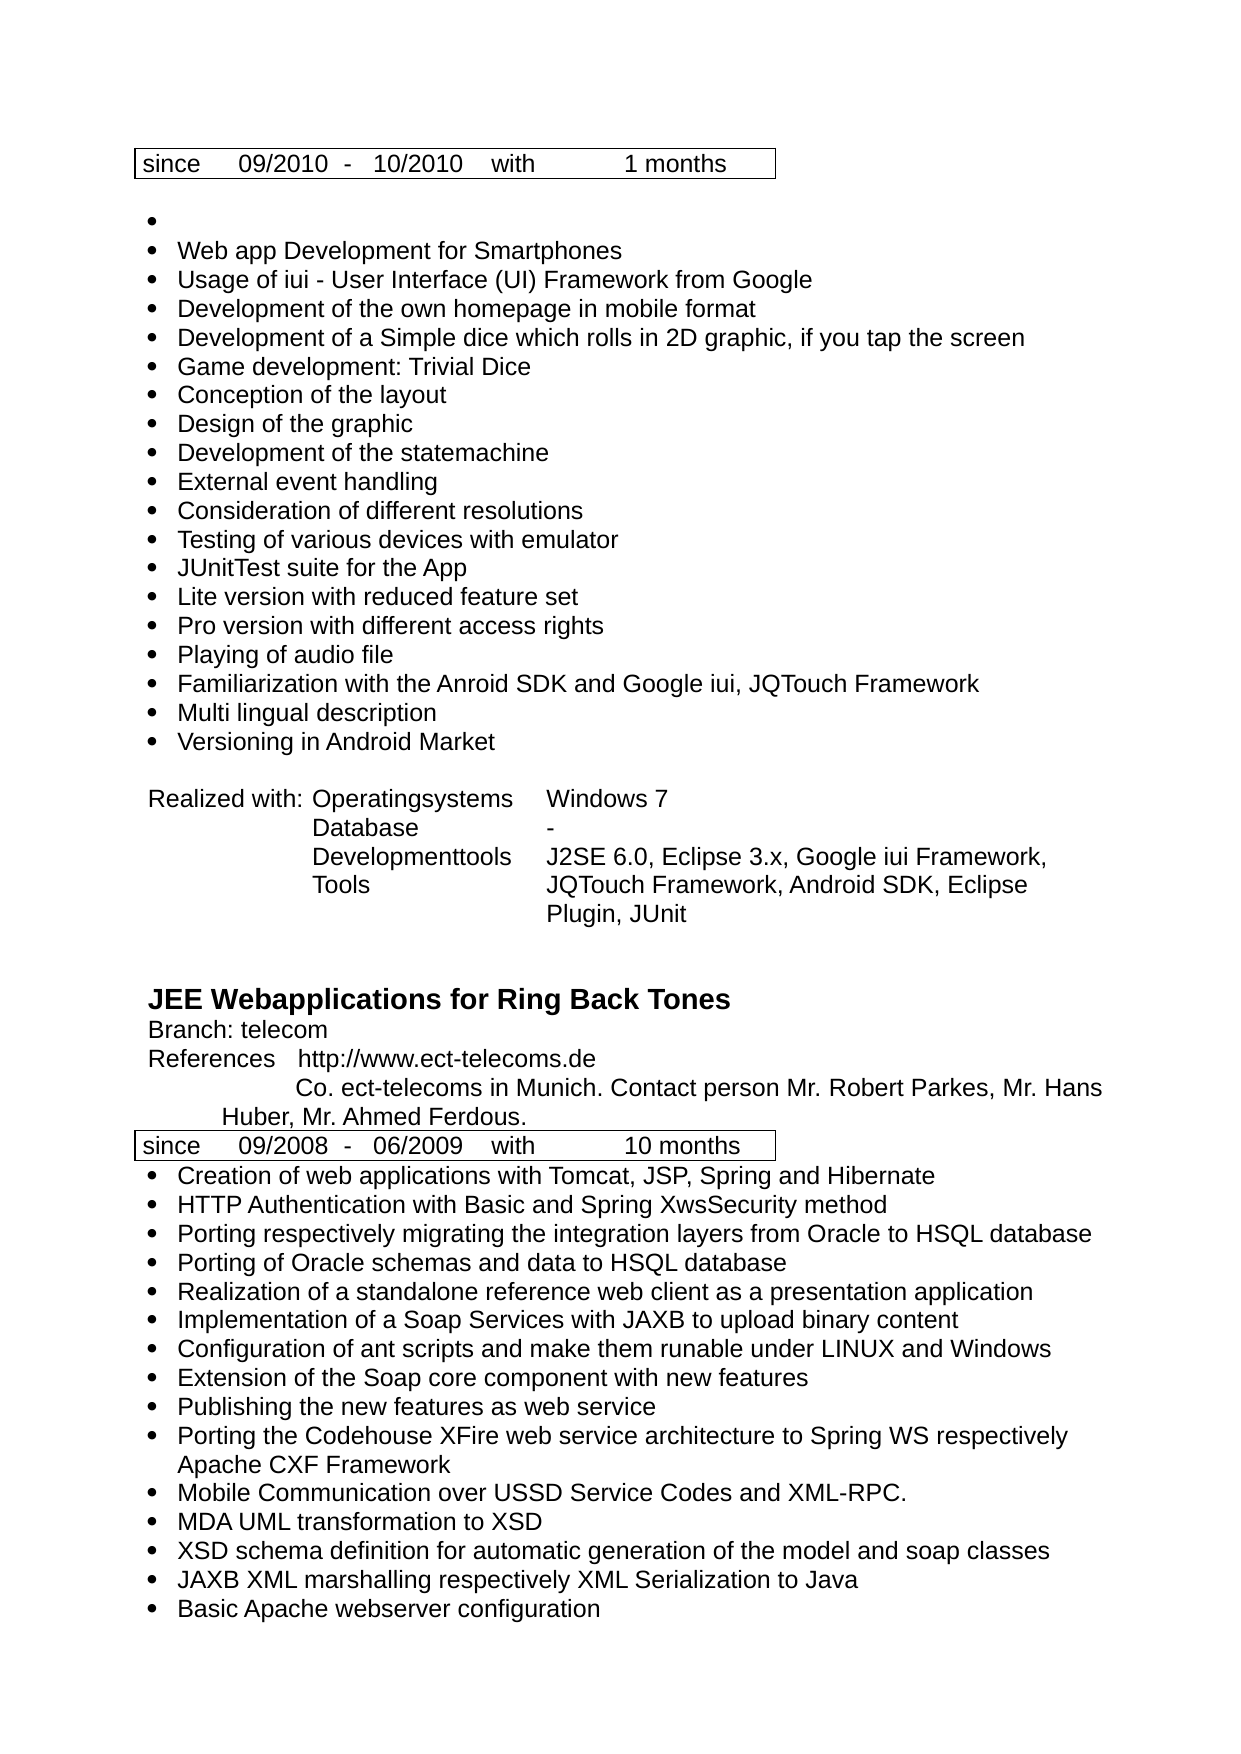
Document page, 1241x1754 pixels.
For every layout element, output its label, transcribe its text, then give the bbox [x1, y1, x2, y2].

list Usage of iui - User Interface (UI) Framework from Google [148, 265, 1104, 294]
table_header 10/2010 [366, 149, 484, 177]
list Extension of the Soap core component with new features [148, 1363, 1104, 1392]
table_cell Database [309, 813, 543, 842]
list Lite version with reduced feature set [148, 582, 1104, 611]
table_header 06/2009 [366, 1131, 484, 1160]
list Versioning in Android Market [148, 727, 1104, 755]
table_header 1 months [617, 149, 775, 177]
list JUnitTest suite for the App [148, 553, 1104, 582]
list JAXB XML marshalling respectively XML Serialization to Java [148, 1565, 1104, 1594]
text References http://www.ect-telecoms.de [148, 1044, 1104, 1073]
table_header with [484, 149, 617, 177]
table_header 09/2008 [231, 1131, 336, 1160]
list Consideration of different resolutions [148, 496, 1104, 524]
table_header since [136, 149, 231, 177]
list Familiarization with the Anroid SDK and Google iui, JQTouch Framework [148, 669, 1104, 698]
table_header Windows 7 [543, 784, 1089, 813]
list HTTP Authentication with Basic and Spring XwsSecurity method [148, 1190, 1104, 1219]
list Porting of Oracle schemas and data to HSQL database [148, 1248, 1104, 1276]
list Implementation of a Soap Services with JAXB to upload binary content [148, 1305, 1104, 1334]
subtitle JEE Webapplications for Ring Back Tones [148, 982, 1104, 1015]
list Pro version with different access rights [148, 611, 1104, 640]
list Mobile Communication over USSD Service Codes and XML-RPC. [148, 1478, 1104, 1507]
table_header - [336, 1131, 366, 1160]
table_header with [484, 1131, 617, 1160]
table_cell - [543, 813, 1089, 842]
text Branch: telecom [148, 1015, 1104, 1044]
list Creation of web applications with Tomcat, JSP, Spring and Hibernate [148, 1161, 1104, 1190]
list Testing of various devices with emulator [148, 524, 1104, 553]
table_cell [145, 813, 309, 842]
list Realization of a standalone reference web client as a presentation application [148, 1276, 1104, 1305]
list External event handling [148, 467, 1104, 496]
list Conception of the layout [148, 380, 1104, 409]
table_header - [336, 149, 366, 177]
list Development of a Simple dice which rolls in 2D graphic, if you tap the screen [148, 323, 1104, 351]
table_header 10 months [617, 1131, 775, 1160]
list XSD schema definition for automatic generation of the model and soap classes [148, 1536, 1104, 1565]
list Basic Apache webserver configuration [148, 1594, 1104, 1623]
table_header Realized with: [145, 784, 309, 813]
table_header Operatingsystems [309, 784, 543, 813]
list Porting respectively migrating the integration layers from Oracle to HSQL database [148, 1219, 1104, 1248]
list Design of the graphic [148, 409, 1104, 438]
list Development of the statemachine [148, 438, 1104, 467]
list Configuration of ant scripts and make them runable under LINUX and Windows [148, 1334, 1104, 1363]
list Publishing the new features as web service [148, 1392, 1104, 1421]
table_cell J2SE 6.0, Eclipse 3.x, Google iui Framework, JQTouch Framework, Android SDK, Eclipse Plugin, JUnit [543, 842, 1089, 928]
list Porting the Codehouse XFire web service architecture to Spring WS respectively Apache CXF Framework [148, 1421, 1104, 1478]
list Playing of audio file [148, 640, 1104, 669]
list Multi lingual description [148, 698, 1104, 727]
list Game development: Trivial Dice [148, 351, 1104, 380]
table_header since [136, 1131, 231, 1160]
table_cell Developmenttools Tools [309, 842, 543, 928]
table_header 09/2010 [231, 149, 336, 177]
list Development of the own homepage in mobile format [148, 294, 1104, 323]
text Co. ect-telecoms in Munich. Contact person Mr. Robert Parkes, Mr. Hans Huber, Mr. Ahmed Ferdous. [221, 1073, 1104, 1130]
list Web app Development for Smartphones [148, 236, 1104, 265]
list MDA UML transformation to XSD [148, 1507, 1104, 1536]
table_cell [145, 842, 309, 928]
